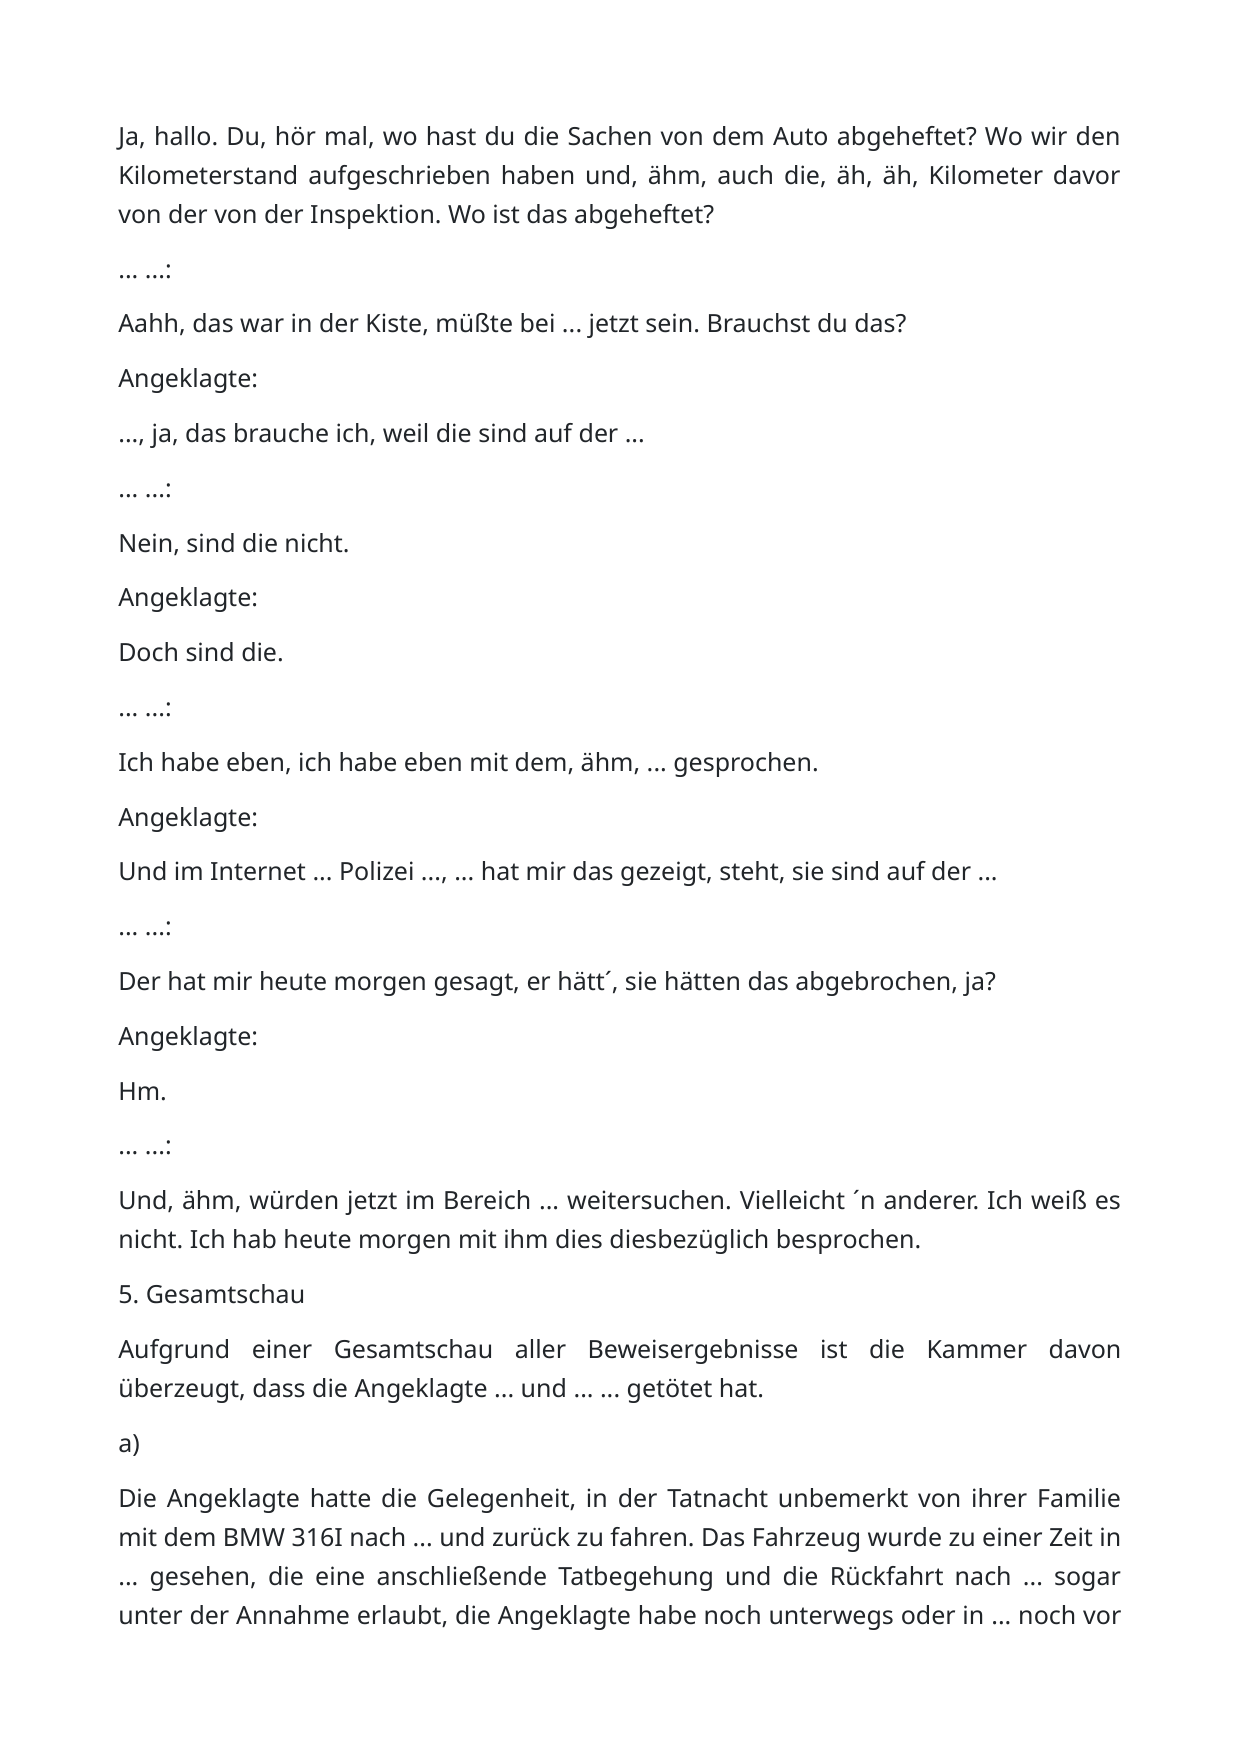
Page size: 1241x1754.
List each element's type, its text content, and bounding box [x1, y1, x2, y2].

text Ich habe eben, ich habe eben mit dem, ähm, ... gesprochen. [118, 744, 1122, 778]
text Doch sind die. [118, 635, 1122, 669]
text Und, ähm, würden jetzt im Bereich ... weitersuchen. Vielleicht ´n anderer. Ich weiß es nicht. Ich hab heute morgen mit ihm dies diesbezüglich besprochen. [118, 1183, 1122, 1256]
text Angeklagte: [118, 1018, 1122, 1052]
text Und im Internet ... Polizei ..., ... hat mir das gezeigt, steht, sie sind auf der ... [118, 854, 1122, 888]
text 5. Gesamtschau [118, 1277, 1122, 1311]
text Die Angeklagte hatte die Gelegenheit, in der Tatnacht unbemerkt von ihrer Familie mit dem BMW 316I nach ... und zurück zu fahren. Das Fahrzeug wurde zu einer Zeit in ... gesehen, die eine anschließende Tatbegehung und die Rückfahrt nach ... sogar unter der Annahme erlaubt, die Angeklagte habe noch unterwegs oder in ... noch vor [118, 1480, 1122, 1632]
text ... ...: [118, 251, 1122, 285]
text Nein, sind die nicht. [118, 525, 1122, 559]
text Der hat mir heute morgen gesagt, er hätt´, sie hätten das abgebrochen, ja? [118, 963, 1122, 998]
text ... ...: [118, 689, 1122, 724]
text Hm. [118, 1073, 1122, 1107]
text Aufgrund einer Gesamtschau aller Beweisergebnisse ist die Kammer davon überzeugt, dass die Angeklagte ... und ... ... getötet hat. [118, 1331, 1122, 1405]
text Angeklagte: [118, 580, 1122, 614]
text Aahh, das war in der Kiste, müßte bei ... jetzt sein. Brauchst du das? [118, 306, 1122, 340]
text Ja, hallo. Du, hör mal, wo hast du die Sachen von dem Auto abgeheftet? Wo wir den Kilometerstand aufgeschrieben haben und, ähm, auch die, äh, äh, Kilometer davor von der von der Inspektion. Wo ist das abgeheftet? [118, 118, 1122, 231]
text Angeklagte: [118, 799, 1122, 833]
text ... ...: [118, 1128, 1122, 1162]
text ... ...: [118, 470, 1122, 504]
text a) [118, 1425, 1122, 1459]
text Angeklagte: [118, 361, 1122, 395]
text ..., ja, das brauche ich, weil die sind auf der ... [118, 416, 1122, 450]
text ... ...: [118, 909, 1122, 943]
